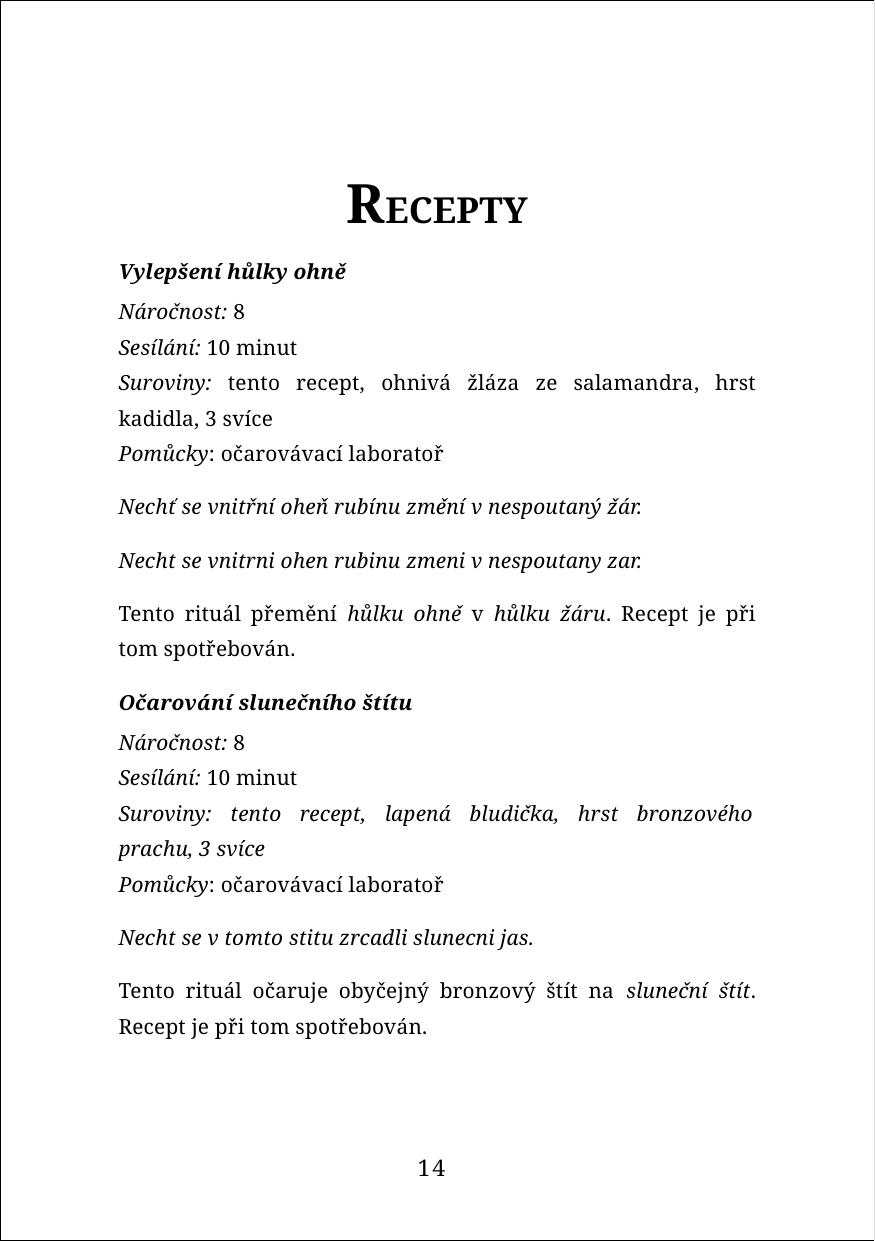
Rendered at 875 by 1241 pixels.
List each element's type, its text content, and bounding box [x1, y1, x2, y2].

subtitle Vylepšení hůlky ohně [118, 257, 756, 285]
text Necht se vnitrni ohen rubinu zmeni v nespoutany zar. [118, 546, 756, 574]
text Náročnost: 8 Sesílání: 10 minut Suroviny: tento recept, ohnivá žláza ze salamandra, hrst kadidla, 3 svíce Pomůcky: očarovávací laboratoř [118, 297, 756, 468]
text Náročnost: 8 Sesílání: 10 minut Suroviny: tento recept, lapená bludička, hrst bronzového prachu, 3 svíce Pomůcky: očarovávací laboratoř [118, 728, 756, 898]
text Tento rituál přemění hůlku ohně v hůlku žáru. Recept je při tom spotřebován. [118, 599, 756, 663]
text Tento rituál očaruje obyčejný bronzový štít na sluneční štít. Recept je při tom spotřebován. [118, 976, 756, 1040]
text Necht se v tomto stitu zrcadli slunecni jas. [118, 923, 756, 952]
subtitle Recepty [118, 166, 756, 239]
text Nechť se vnitřní oheň rubínu změní v nespoutaný žár. [118, 492, 756, 521]
subtitle Očarování slunečního štítu [118, 688, 756, 716]
